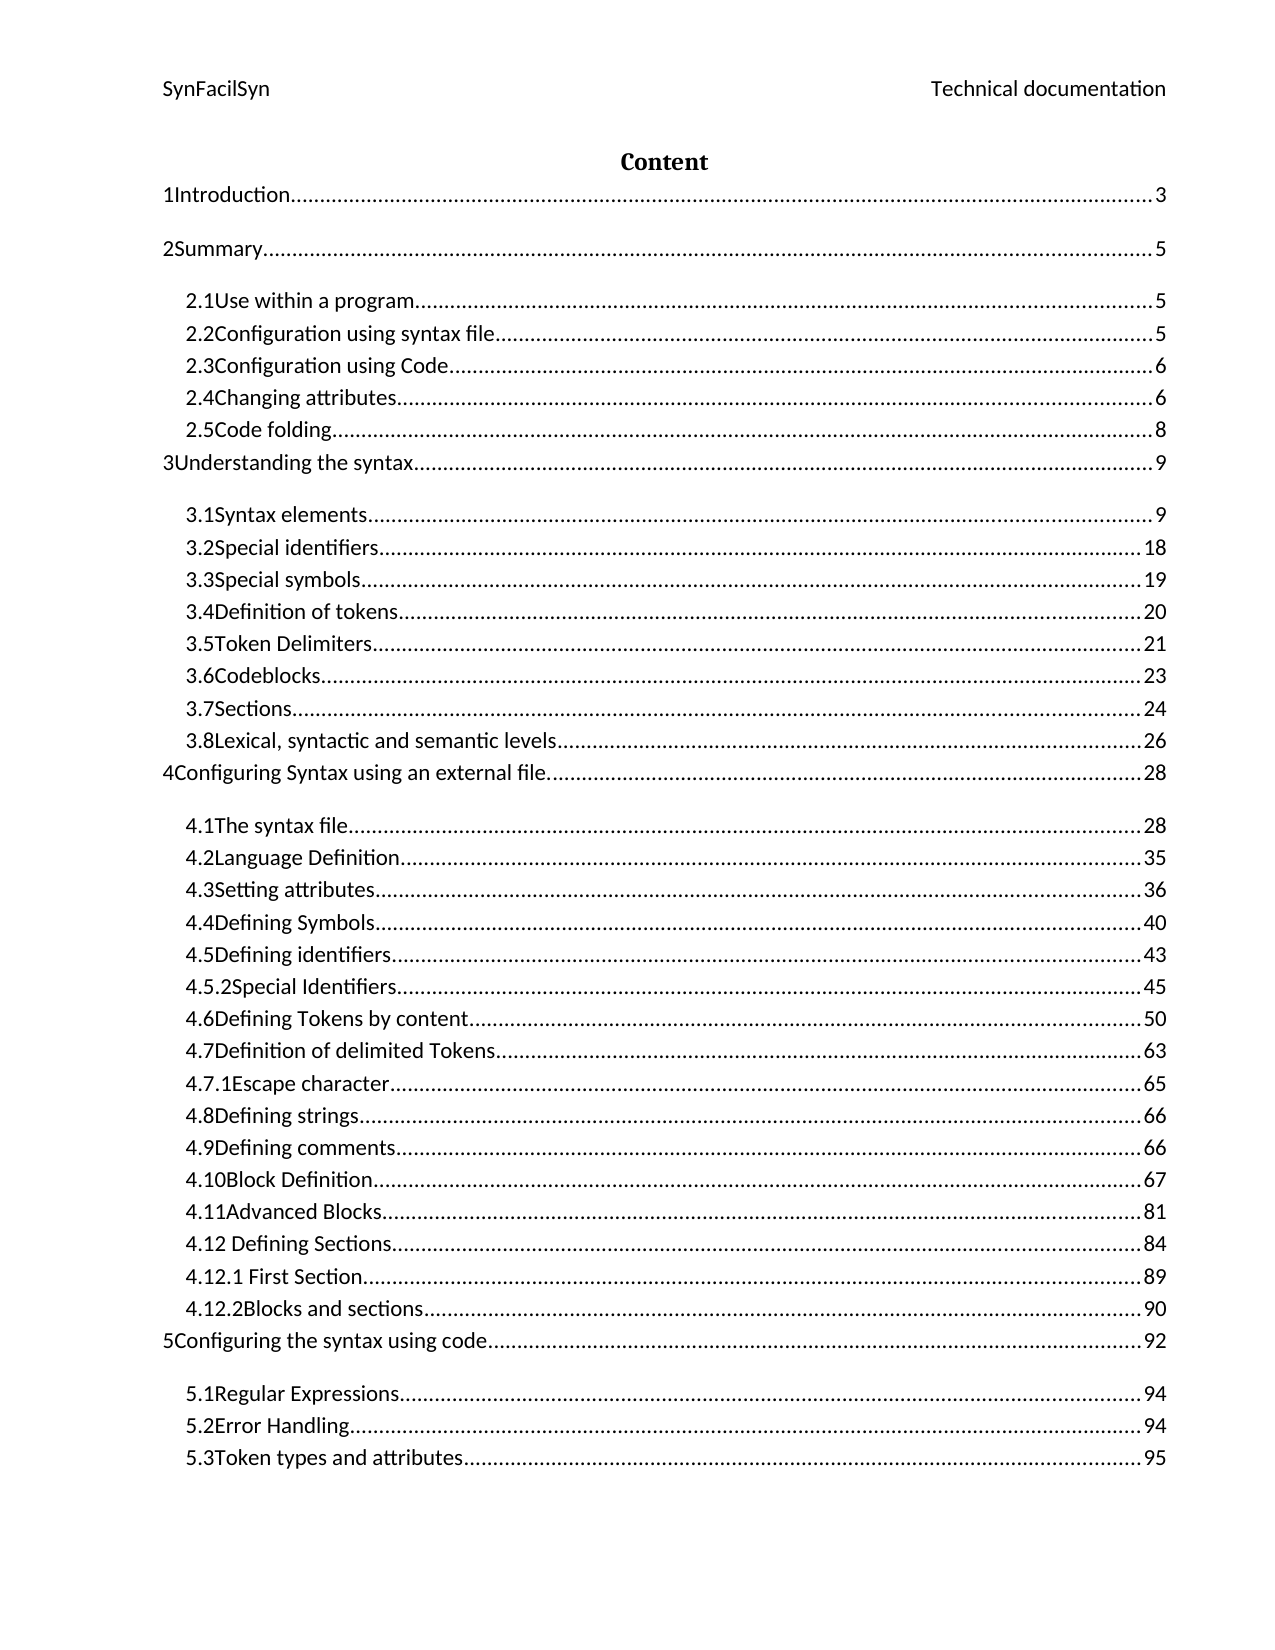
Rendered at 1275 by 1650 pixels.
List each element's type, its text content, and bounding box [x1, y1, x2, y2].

text 4.3Setting attributes 36 [185, 876, 1167, 903]
text 4.9Defining comments 66 [185, 1133, 1167, 1161]
text 4.7Definition of delimited Tokens 63 [185, 1036, 1167, 1064]
text 3.2Special identifiers 18 [185, 533, 1167, 561]
text 4.6Defining Tokens by content 50 [185, 1004, 1167, 1032]
text 4.8Defining strings 66 [185, 1101, 1167, 1129]
text 3Understanding the syntax 9 [162, 448, 1167, 476]
text 4.12.2Blocks and sections 90 [185, 1294, 1167, 1322]
text 2Summary 5 [162, 234, 1167, 262]
text 1Introduction 3 [162, 181, 1167, 209]
text 2.3Configuration using Code 6 [185, 351, 1167, 379]
text 3.8Lexical, syntactic and semantic levels 26 [185, 726, 1167, 754]
text 2.1Use within a program. 5 [185, 287, 1167, 315]
subtitle Content [162, 148, 1167, 176]
text 4.11Advanced Blocks 81 [185, 1197, 1167, 1225]
text 5.1Regular Expressions 94 [185, 1379, 1167, 1407]
text 3.3Special symbols 19 [185, 565, 1167, 593]
text 3.6Codeblocks 23 [185, 662, 1167, 689]
text 4.12.1 First Section 89 [185, 1262, 1167, 1290]
text 3.4Definition of tokens 20 [185, 597, 1167, 625]
text 4.10Block Definition 67 [185, 1165, 1167, 1193]
text 4.12 Defining Sections 84 [185, 1229, 1167, 1258]
text 4Configuring Syntax using an external file. 28 [162, 758, 1167, 786]
text 4.2Language Definition 35 [185, 843, 1167, 871]
text 5.3Token types and attributes 95 [185, 1443, 1167, 1472]
text 4.7.1Escape character 65 [185, 1069, 1167, 1097]
text 2.5Code folding 8 [185, 415, 1167, 443]
text 3.5Token Delimiters 21 [185, 629, 1167, 657]
text 4.1The syntax file 28 [185, 811, 1167, 839]
text 2.4Changing attributes 6 [185, 383, 1167, 411]
text 4.4Defining Symbols 40 [185, 908, 1167, 936]
text 5.2Error Handling 94 [185, 1411, 1167, 1439]
text 3.1Syntax elements 9 [185, 501, 1167, 529]
text 2.2Configuration using syntax file 5 [185, 319, 1167, 347]
text 3.7Sections 24 [185, 694, 1167, 722]
text 5Configuring the syntax using code 92 [162, 1326, 1167, 1354]
text 4.5Defining identifiers 43 [185, 940, 1167, 968]
text 4.5.2Special Identifiers 45 [185, 972, 1167, 1000]
